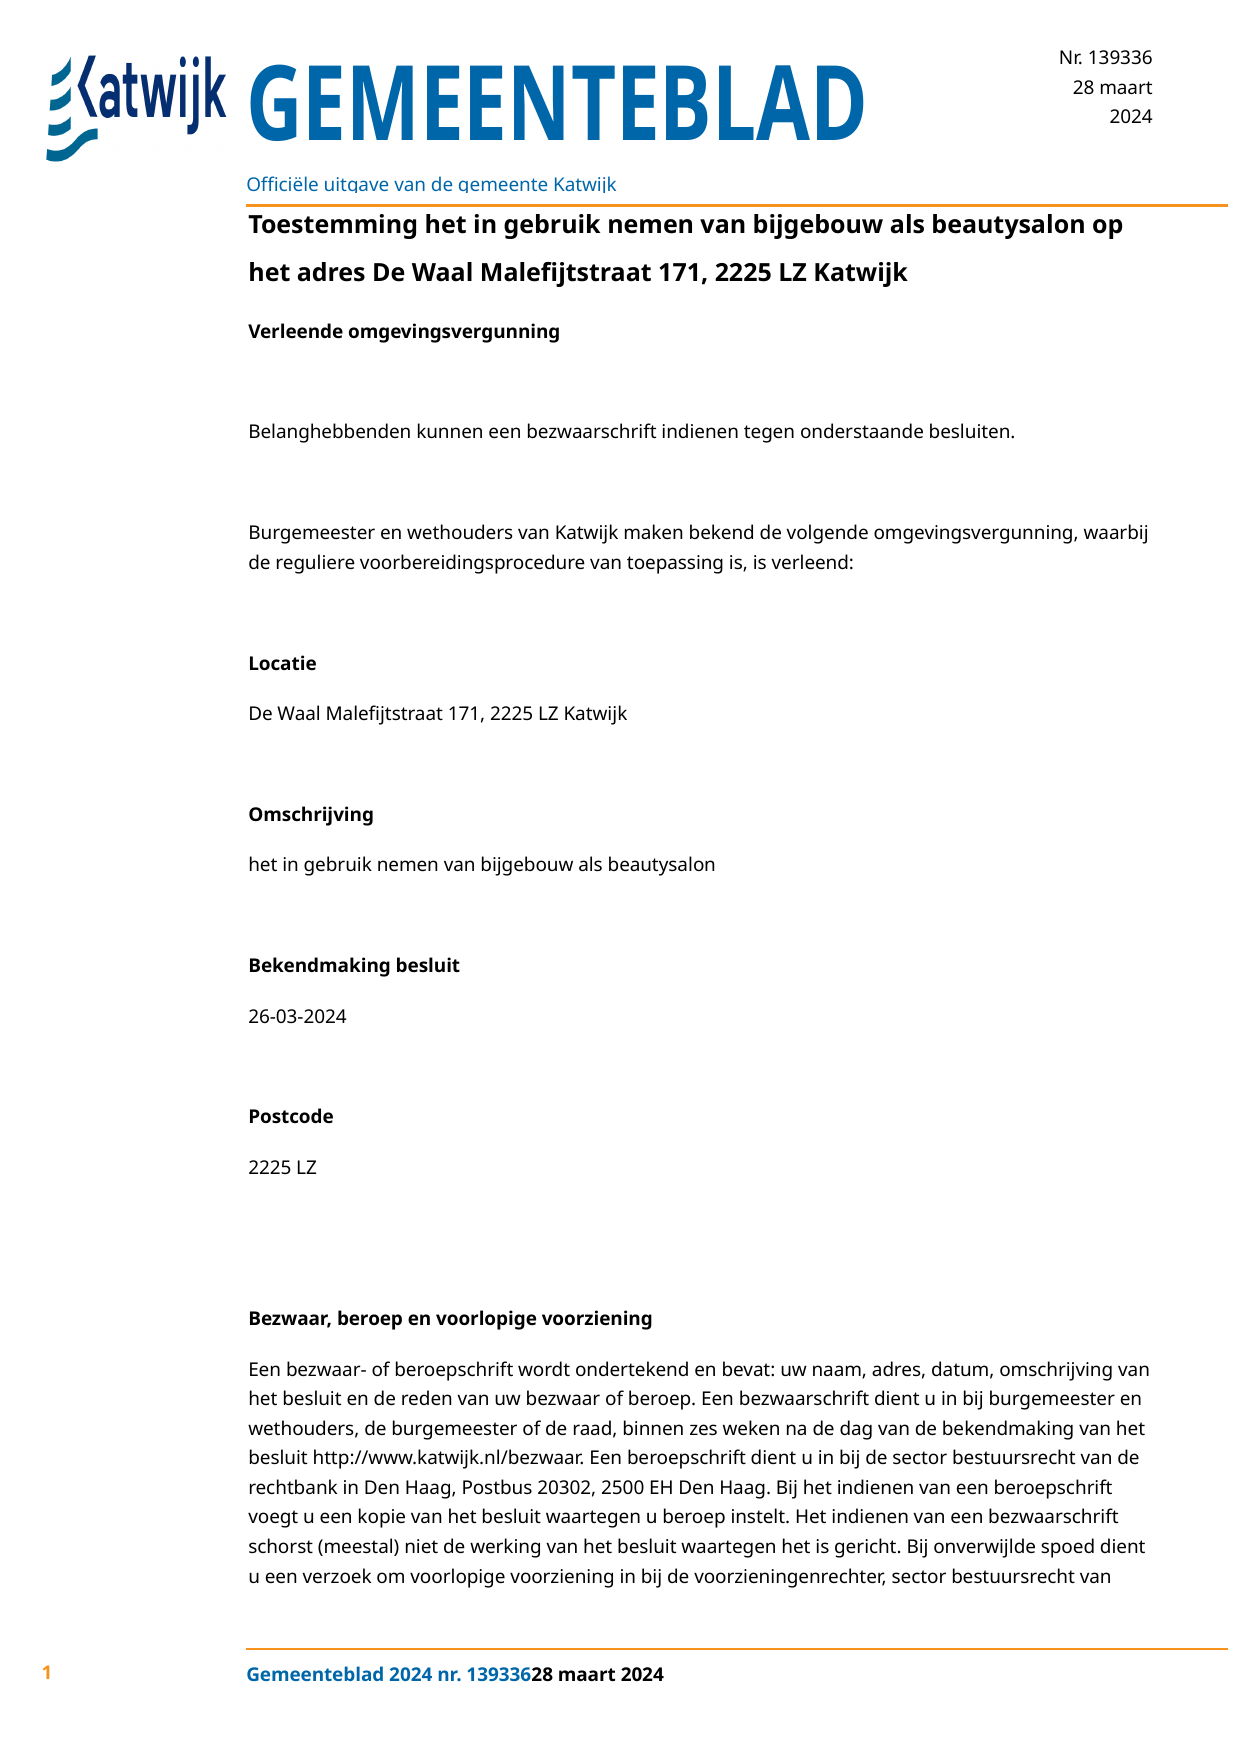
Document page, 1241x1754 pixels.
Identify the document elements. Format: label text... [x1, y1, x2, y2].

text Toestemming het in gebruik nemen van bijgebouw als beautysalon op het adres De Waal Malefijtstraat 171, 2225 LZ Katwijk [248, 207, 1152, 288]
text Locatie [248, 650, 1152, 676]
text het in gebruik nemen van bijgebouw als beautysalon [248, 852, 1152, 877]
text 26-03-2024 [248, 1003, 1152, 1029]
text Een bezwaar- of beroepschrift wordt ondertekend en bevat: uw naam, adres, datum, omschrijving van het besluit en de reden van uw bezwaar of beroep. Een bezwaarschrift dient u in bij burgemeester en wethouders, de burgemeester of de raad, binnen zes weken na de dag van de bekendmaking van het besluit http://www.katwijk.nl/bezwaar. Een beroepschrift dient u in bij de sector bestuursrecht van de rechtbank in Den Haag, Postbus 20302, 2500 EH Den Haag. Bij het indienen van een beroepschrift voegt u een kopie van het besluit waartegen u beroep instelt. Het indienen van een bezwaarschrift schorst (meestal) niet de werking van het besluit waartegen het is gericht. Bij onverwijlde spoed dient u een verzoek om voorlopige voorziening in bij de voorzieningenrechter, sector bestuursrecht van [248, 1356, 1152, 1589]
text Belanghebbenden kunnen een bezwaarschrift indienen tegen onderstaande besluiten. [248, 419, 1152, 444]
text Omschrijving [248, 801, 1152, 827]
text Burgemeester en wethouders van Katwijk maken bekend de volgende omgevingsvergunning, waarbij de reguliere voorbereidingsprocedure van toepassing is, is verleend: [248, 519, 1152, 575]
text Bekendmaking besluit [248, 952, 1152, 978]
text Verleende omgevingsvergunning [248, 318, 1152, 344]
text De Waal Malefijtstraat 171, 2225 LZ Katwijk [248, 700, 1152, 726]
text Bezwaar, beroep en voorlopige voorziening [248, 1305, 1152, 1331]
text 2225 LZ [248, 1154, 1152, 1180]
text Postcode [248, 1104, 1152, 1129]
picture [41, 47, 231, 172]
